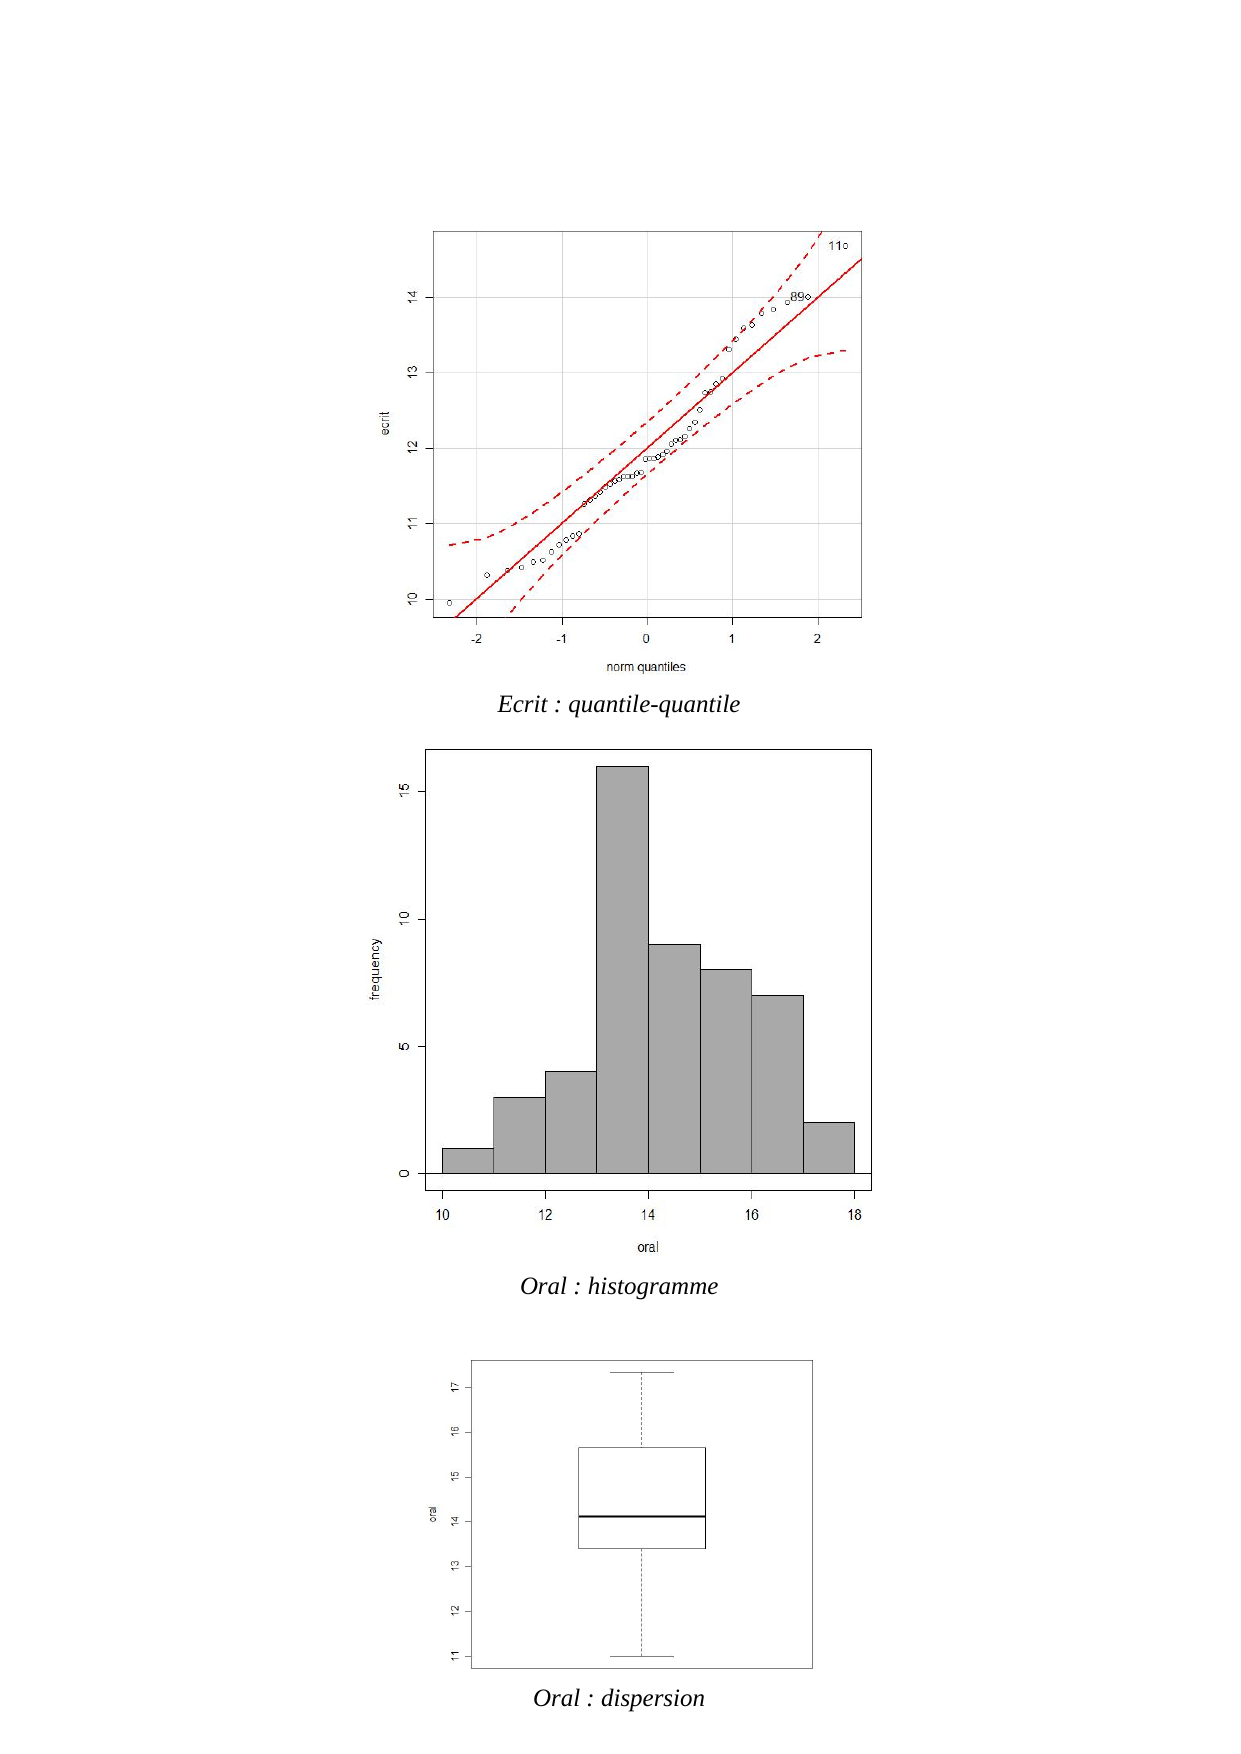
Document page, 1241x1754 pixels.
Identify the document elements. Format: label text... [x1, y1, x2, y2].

text Oral : histogramme [354, 1272, 886, 1300]
picture [366, 742, 875, 1272]
picture [425, 1355, 815, 1684]
text Ecrit : quantile-quantile [362, 689, 878, 717]
picture [376, 225, 865, 689]
text Oral : dispersion [415, 1684, 826, 1712]
